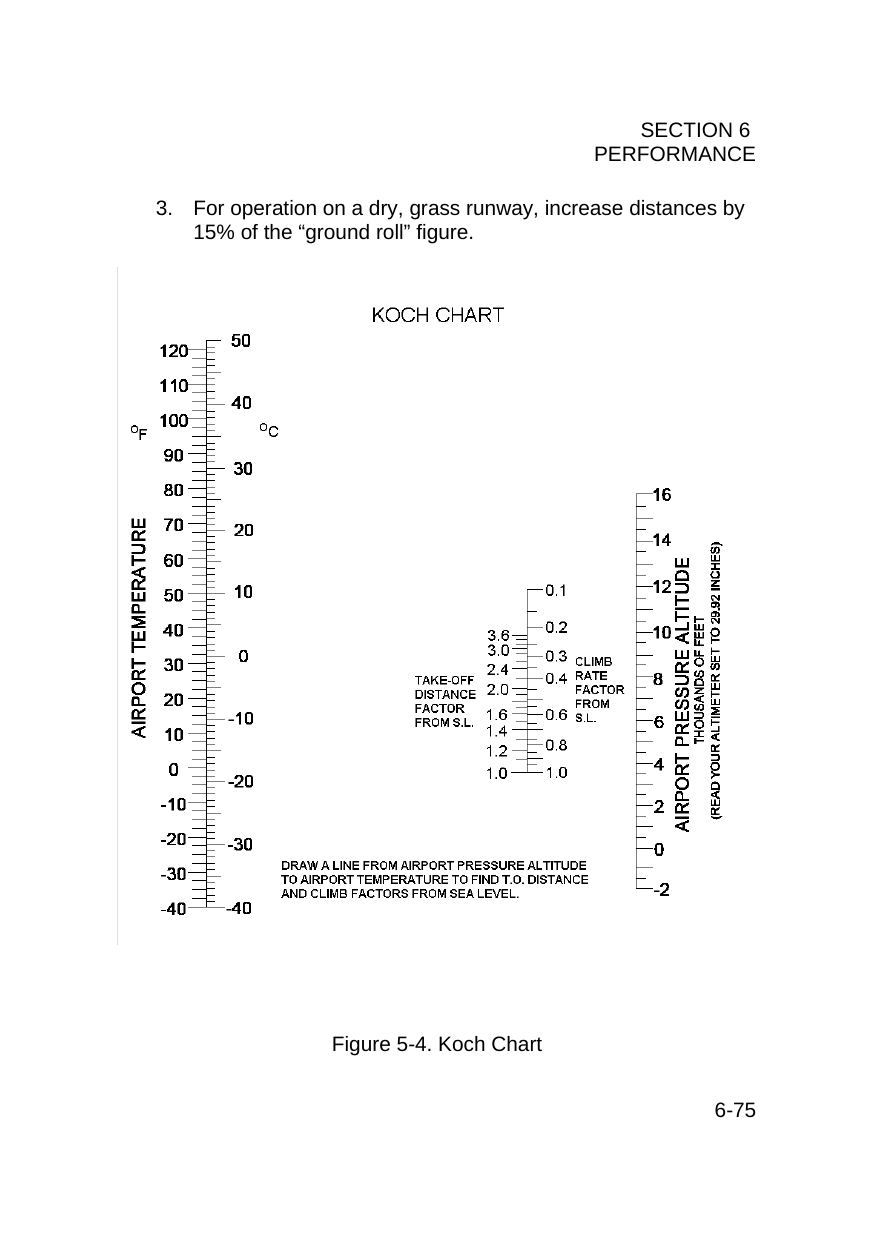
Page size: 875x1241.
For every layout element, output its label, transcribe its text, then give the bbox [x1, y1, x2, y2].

list For operation on a dry, grass runway, increase distances by 15% of the “ground roll” figure. [156, 196, 756, 244]
picture [117, 267, 757, 1008]
text Figure 5-4. Koch Chart [118, 1031, 756, 1055]
